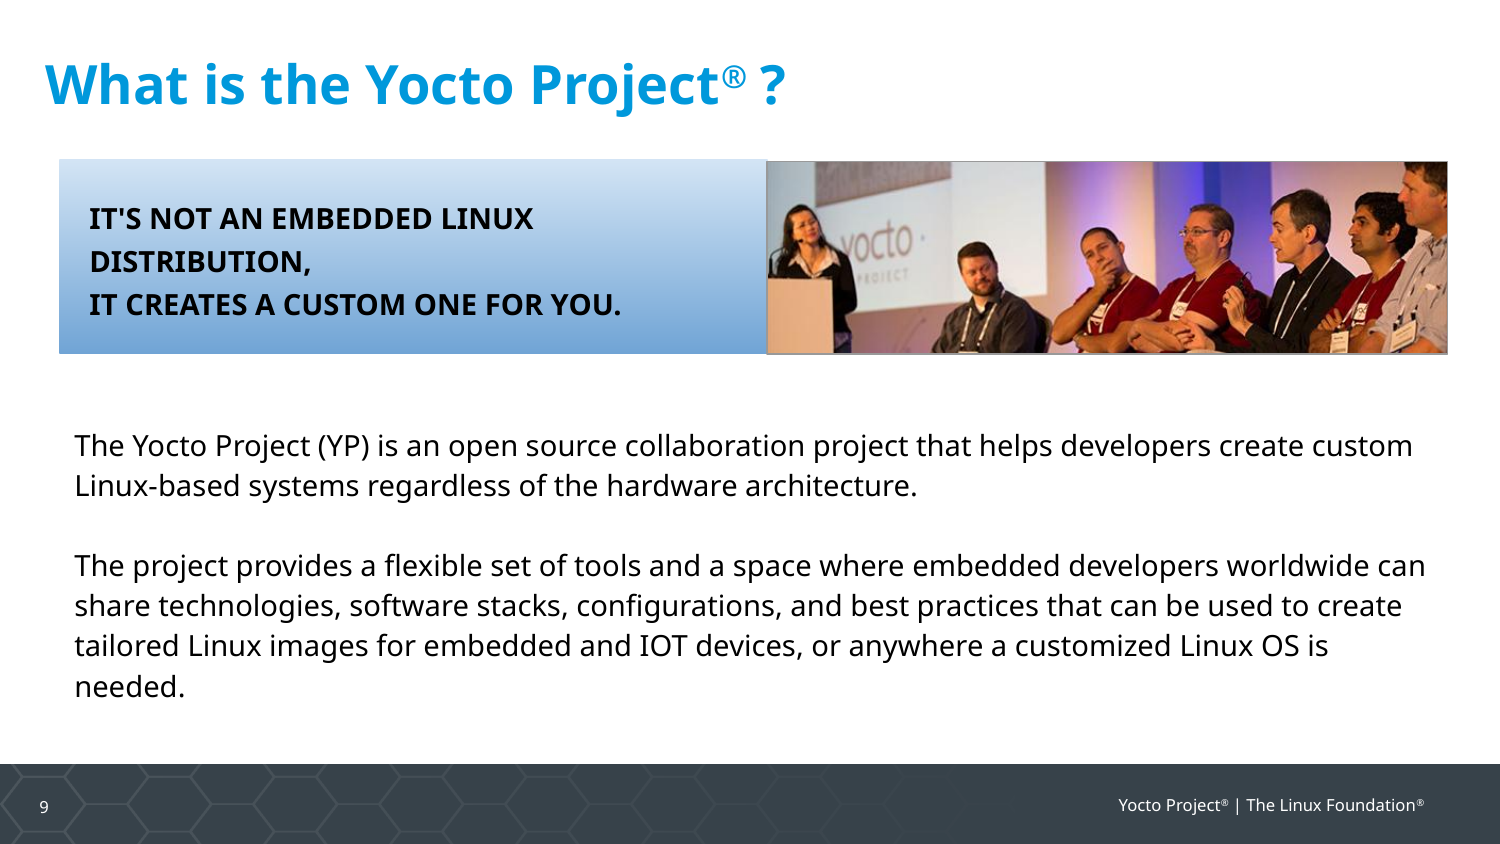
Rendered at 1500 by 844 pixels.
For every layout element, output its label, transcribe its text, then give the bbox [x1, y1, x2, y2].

title What is the Yocto Project®️ ? [44, 50, 1395, 160]
picture [0, 0, 1500, 844]
text_box The Yocto Project (YP) is an open source collaboration project that helps developers create custom Linux-based systems regardless of the hardware architecture. The project provides a flexible set of tools and a space where embedded developers worldwide can share technologies, software stacks, configurations, and best practices that can be used to create tailored Linux images for embedded and IOT devices, or anywhere a customized Linux OS is needed. [59, 406, 1447, 713]
list IT'S NOT AN EMBEDDED LINUX DISTRIBUTION, IT CREATES A CUSTOM ONE FOR YOU. [59, 159, 768, 354]
